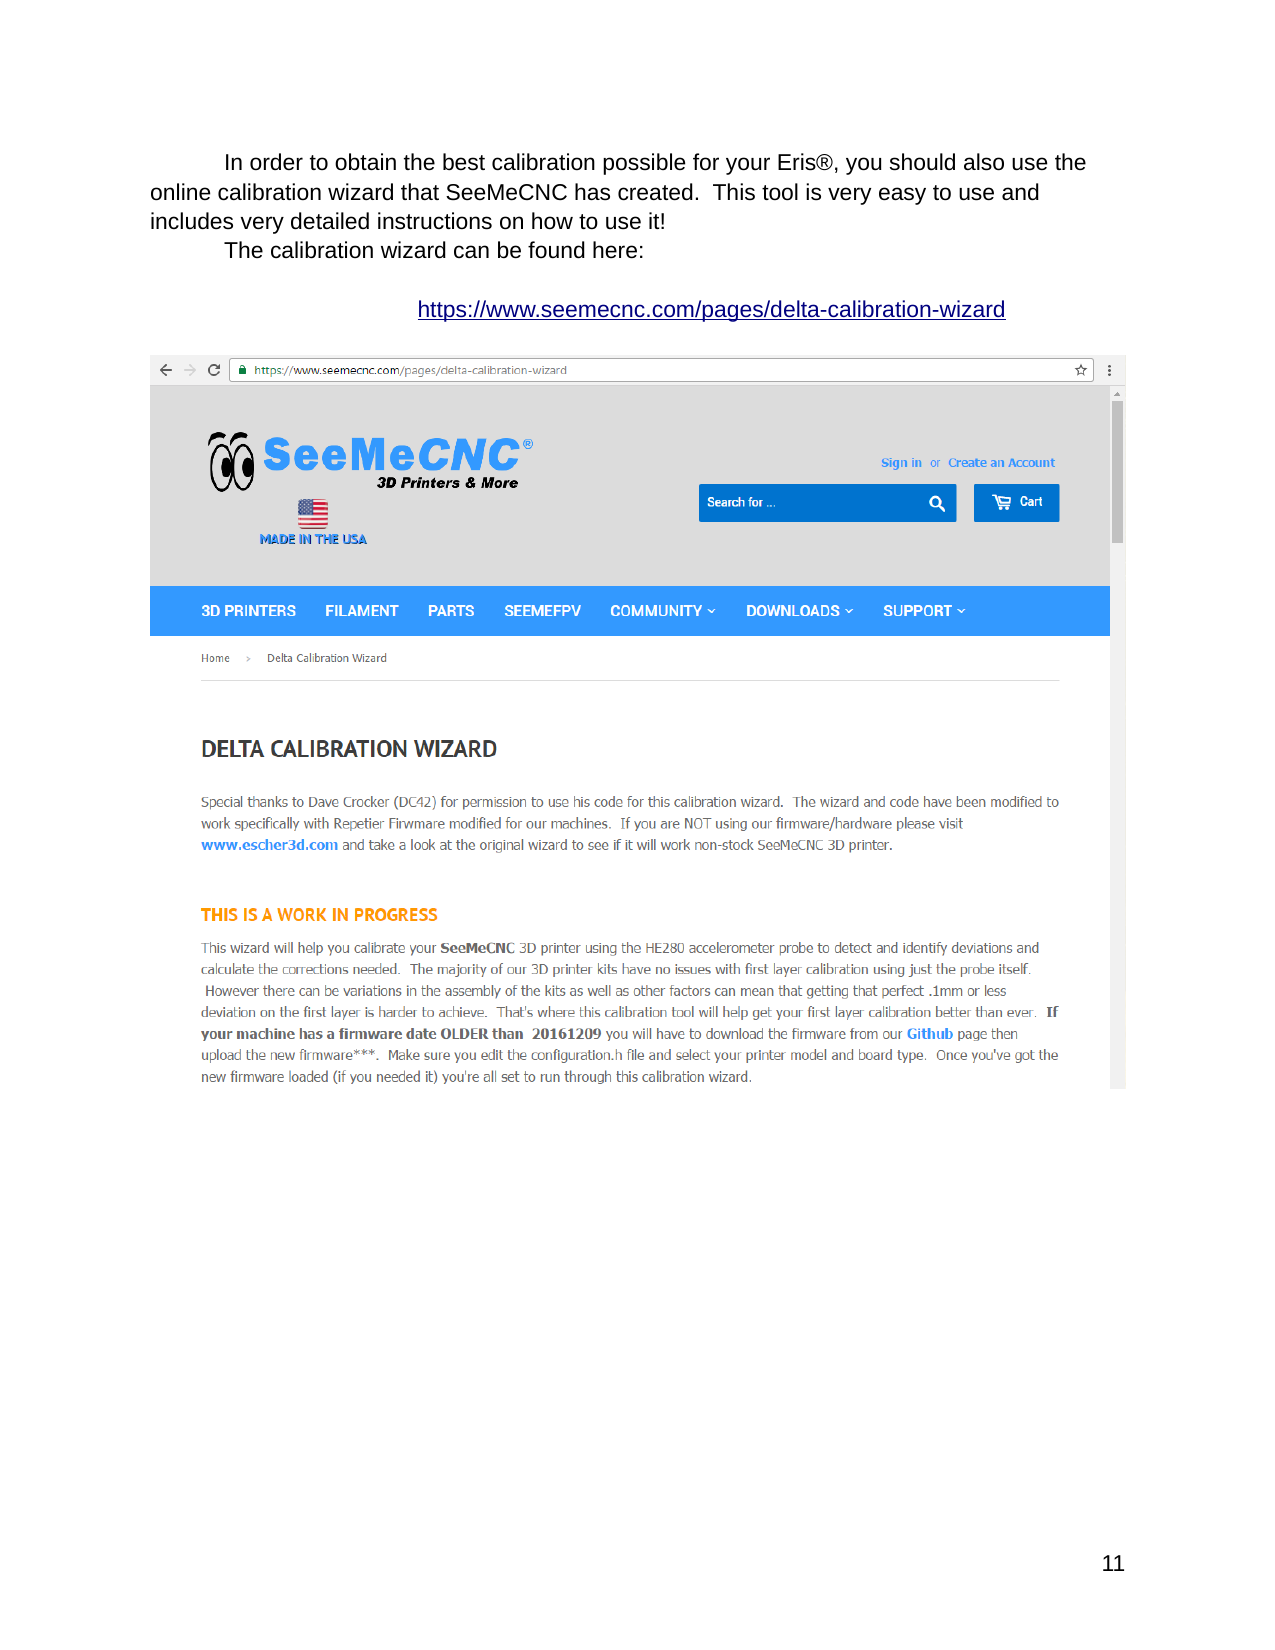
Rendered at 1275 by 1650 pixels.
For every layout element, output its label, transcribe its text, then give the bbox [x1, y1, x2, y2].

text https://www.seemecnc.com/pages/delta-calibration-wizard [150, 297, 1125, 322]
text The calibration wizard can be found here: [150, 238, 1125, 264]
text In order to obtain the best calibration possible for your Eris®, you should also use the online calibration wizard that SeeMeCNC has created. This tool is very easy to use and includes very detailed instructions on how to use it! [150, 150, 1125, 234]
picture [150, 355, 1125, 1089]
